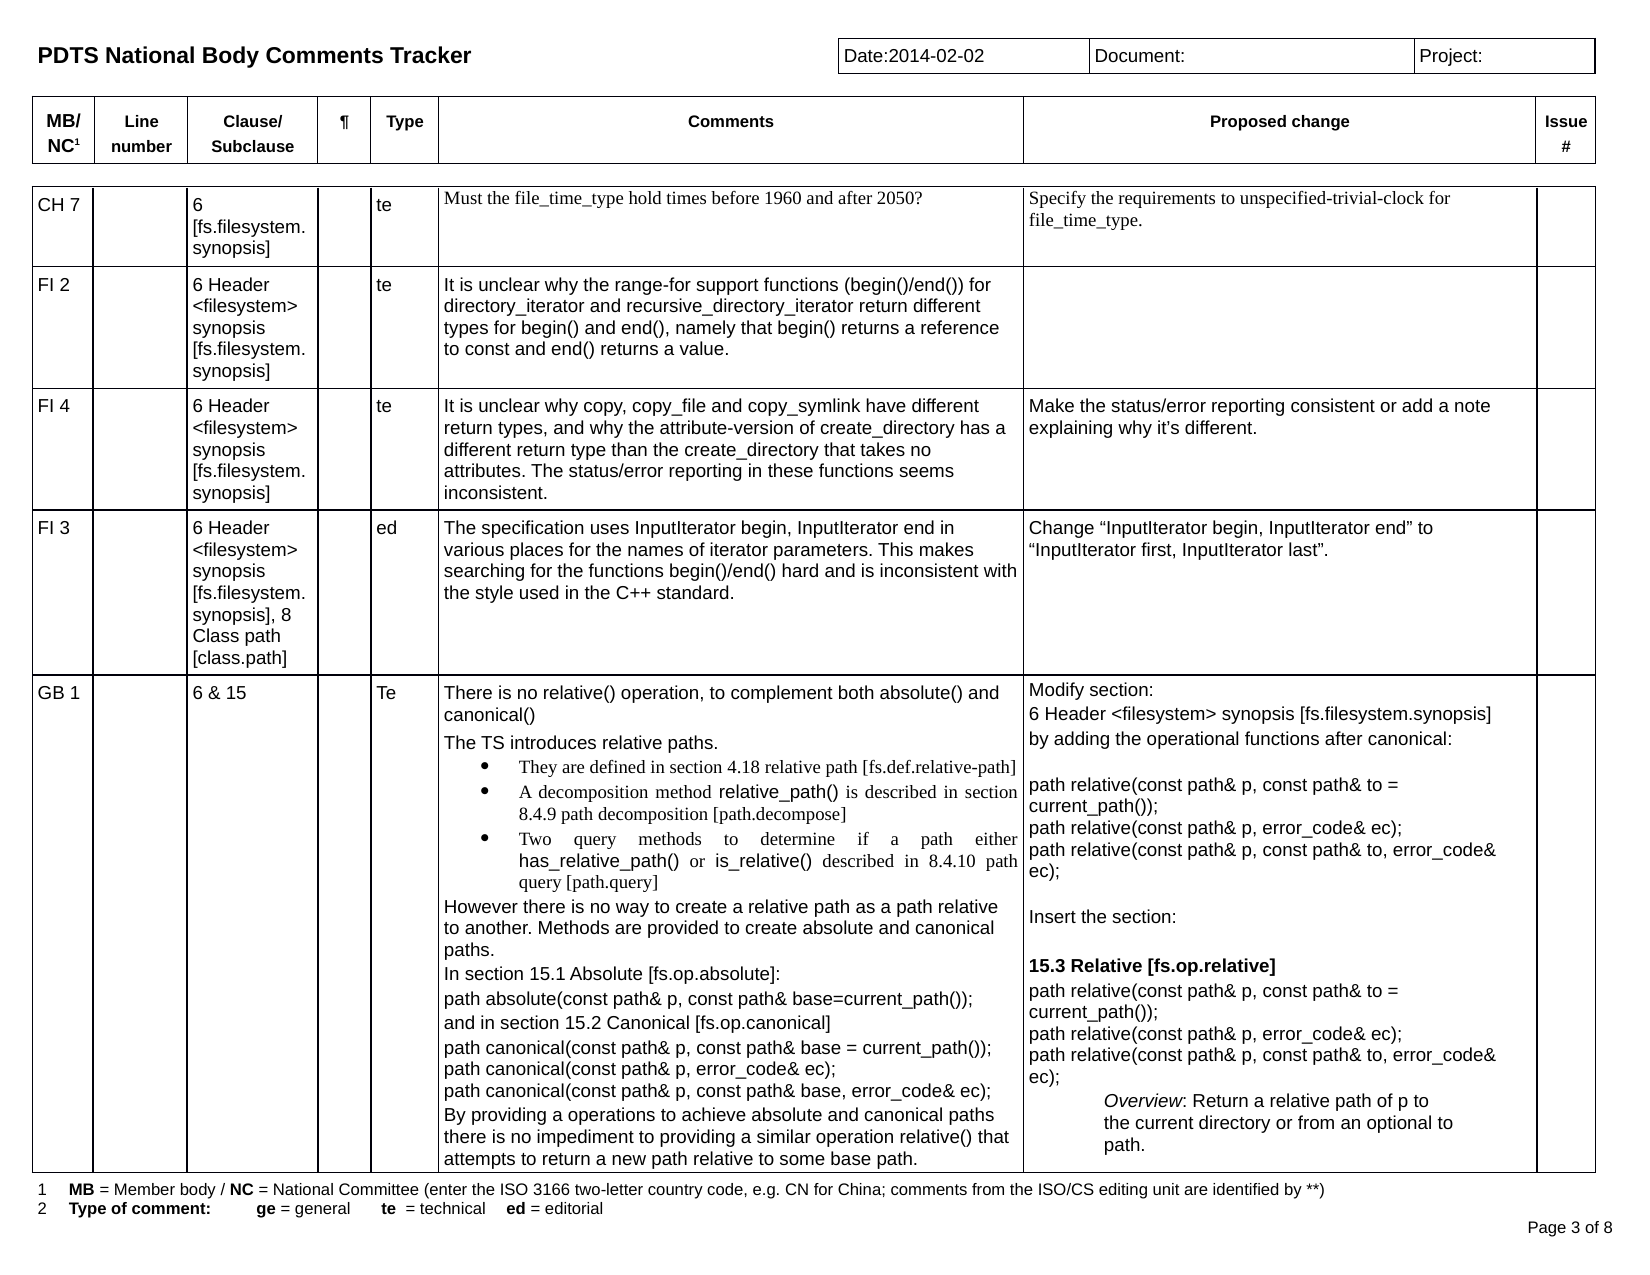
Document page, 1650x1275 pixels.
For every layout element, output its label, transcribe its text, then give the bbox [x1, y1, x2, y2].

table_cell It is unclear why copy, copy_file and copy_symlink have different return types, and why the attribute-version of create_directory has a different return type than the create_directory that takes no attributes. The status/error reporting in these functions seems inconsistent. [439, 389, 1023, 509]
table_cell FI 3 [33, 511, 92, 674]
table_cell It is unclear why the range-for support functions (begin()/end()) for directory_iterator and recursive_directory_iterator return different types for begin() and end(), namely that begin() returns a reference to const and end() returns a value. [439, 267, 1023, 387]
table_cell [319, 676, 370, 1172]
table_cell [1538, 676, 1595, 1172]
table_cell [94, 676, 186, 1172]
table_cell [1538, 389, 1595, 509]
table_cell [1024, 267, 1536, 387]
table_cell 6 & 15 [188, 676, 317, 1172]
table_cell [319, 511, 370, 674]
table_cell [319, 187, 371, 266]
table_cell Modify section: 6 Header <filesystem> synopsis [fs.filesystem.synopsis] by adding the operational functions after canonical: path relative(const path& p, const path& to = current_path()); path relative(const path& p, error_code& ec); path relative(const path& p, const path& to, error_code& ec); Insert the section: 15.3 Relative [fs.op.relative] path relative(const path& p, const path& to = current_path()); path relative(const path& p, error_code& ec); path relative(const path& p, const path& to, error_code& ec); Overview: Return a relative path of p to the current directory or from an optional to path. [1024, 676, 1536, 1172]
table_cell [94, 511, 186, 674]
table_cell CH 7 [33, 187, 93, 266]
table_cell [319, 267, 370, 387]
table_cell te [372, 267, 438, 387]
table_cell te [372, 187, 438, 266]
table_cell [94, 187, 187, 266]
table_cell There is no relative() operation, to complement both absolute() and canonical() The TS introduces relative paths. They are defined in section 4.18 relative path [fs.def.relative-path] A decomposition method relative_path() is described in section 8.4.9 path decomposition [path.decompose] Two query methods to determine if a path either has_relative_path() or is_relative() described in 8.4.10 path query [path.query] However there is no way to create a relative path as a path relative to another. Methods are provided to create absolute and canonical paths. In section 15.1 Absolute [fs.op.absolute]: path absolute(const path& p, const path& base=current_path()); and in section 15.2 Canonical [fs.op.canonical] path canonical(const path& p, const path& base = current_path()); path canonical(const path& p, error_code& ec); path canonical(const path& p, const path& base, error_code& ec); By providing a operations to achieve absolute and canonical paths there is no impediment to providing a similar operation relative() that attempts to return a new path relative to some base path. [439, 676, 1023, 1172]
table_cell Specify the requirements to unspecified-trivial-clock for file_time_type. [1024, 187, 1537, 266]
table_cell 6 Header <filesystem> synopsis [fs.filesystem.synopsis] [188, 389, 317, 509]
table_cell [94, 389, 186, 509]
table_cell FI 4 [33, 389, 92, 509]
table_cell Te [372, 676, 438, 1172]
table_cell The specification uses InputIterator begin, InputIterator end in various places for the names of iterator parameters. This makes searching for the functions begin()/end() hard and is inconsistent with the style used in the C++ standard. [439, 511, 1023, 674]
table_cell 6 [fs.filesystem.synopsis] [188, 187, 318, 266]
table_cell GB 1 [33, 676, 92, 1172]
table_cell Must the file_time_type hold times before 1960 and after 2050? [439, 187, 1023, 266]
table_cell 6 Header <filesystem> synopsis [fs.filesystem.synopsis], 8 Class path [class.path] [188, 511, 317, 674]
table_cell FI 2 [33, 267, 92, 387]
table_cell te [372, 389, 438, 509]
table_cell Change “InputIterator begin, InputIterator end” to “InputIterator first, InputIterator last”. [1024, 511, 1536, 674]
table_cell [1538, 267, 1595, 387]
table_cell [94, 267, 186, 387]
table_cell [1538, 187, 1595, 266]
table_cell Make the status/error reporting consistent or add a note explaining why it’s different. [1024, 389, 1536, 509]
table_cell 6 Header <filesystem> synopsis [fs.filesystem.synopsis] [188, 267, 317, 387]
table_cell [1538, 511, 1595, 674]
table_cell ed [372, 511, 438, 674]
table_cell [319, 389, 370, 509]
